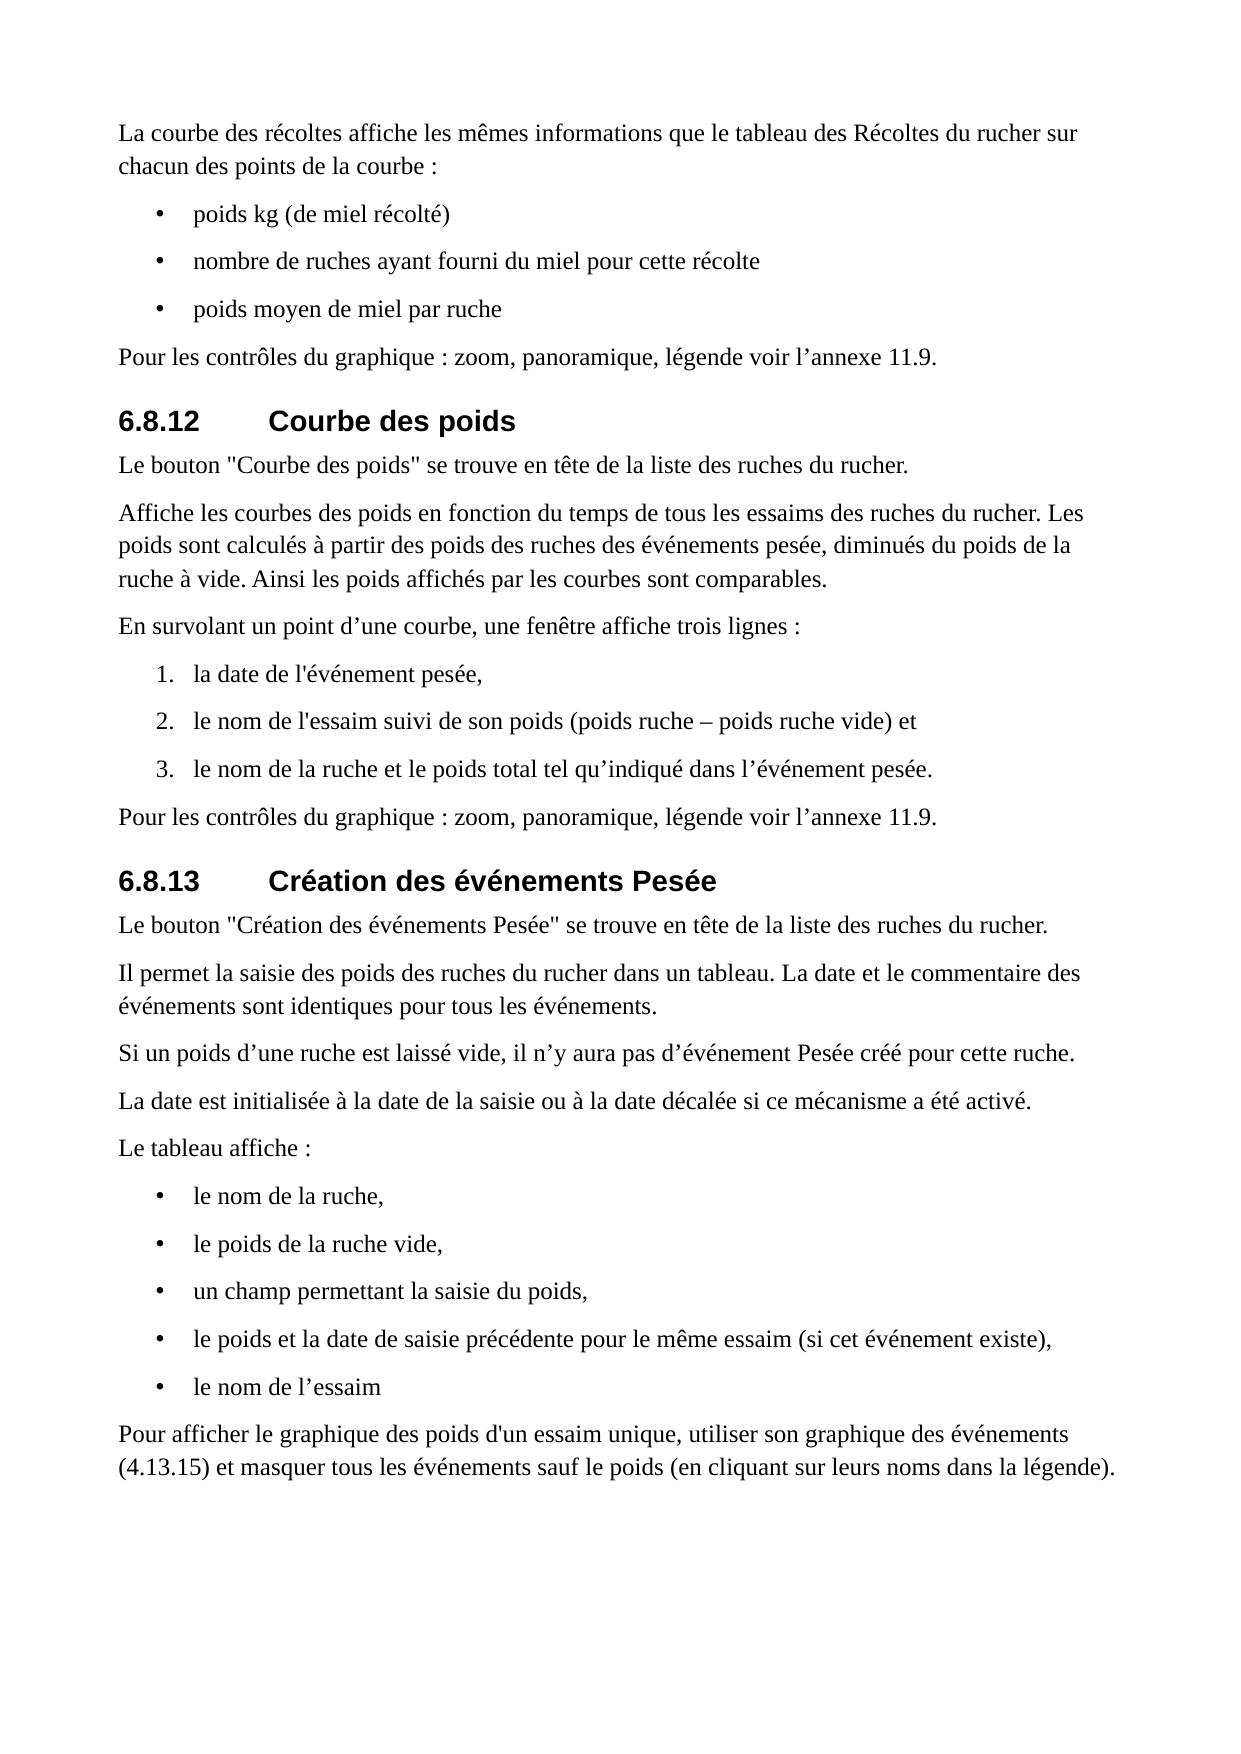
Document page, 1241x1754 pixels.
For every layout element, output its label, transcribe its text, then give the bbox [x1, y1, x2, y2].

text Si un poids d’une ruche est laissé vide, il n’y aura pas d’événement Pesée créé pour cette ruche. [118, 1038, 1122, 1067]
text Le bouton "Création des événements Pesée" se trouve en tête de la liste des ruches du rucher. [118, 910, 1122, 939]
text Pour afficher le graphique des poids d'un essaim unique, utiliser son graphique des événements (4.13.15) et masquer tous les événements sauf le poids (en cliquant sur leurs noms dans la légende). [118, 1419, 1122, 1481]
text Il permet la saisie des poids des ruches du rucher dans un tableau. La date et le commentaire des événements sont identiques pour tous les événements. [118, 958, 1122, 1019]
list nombre de ruches ayant fourni du miel pour cette récolte [156, 246, 1122, 275]
text Affiche les courbes des poids en fonction du temps de tous les essaims des ruches du rucher. Les poids sont calculés à partir des poids des ruches des événements pesée, diminués du poids de la ruche à vide. Ainsi les poids affichés par les courbes sont comparables. [118, 498, 1122, 592]
subtitle Création des événements Pesée [118, 864, 1122, 898]
list le nom de la ruche, [156, 1181, 1122, 1210]
list un champ permettant la saisie du poids, [156, 1276, 1122, 1305]
text Pour les contrôles du graphique : zoom, panoramique, légende voir l’annexe 11.9. [118, 342, 1122, 370]
list poids kg (de miel récolté) [156, 199, 1122, 227]
subtitle Courbe des poids [118, 404, 1122, 437]
list le nom de l'essaim suivi de son poids (poids ruche – poids ruche vide) et [156, 706, 1122, 735]
list le nom de la ruche et le poids total tel qu’indiqué dans l’événement pesée. [156, 754, 1122, 783]
list la date de l'événement pesée, [156, 659, 1122, 688]
text Pour les contrôles du graphique : zoom, panoramique, légende voir l’annexe 11.9. [118, 802, 1122, 830]
text La date est initialisée à la date de la saisie ou à la date décalée si ce mécanisme a été activé. [118, 1086, 1122, 1115]
list le poids et la date de saisie précédente pour le même essaim (si cet événement existe), [156, 1324, 1122, 1353]
list le poids de la ruche vide, [156, 1229, 1122, 1257]
text Le tableau affiche : [118, 1133, 1122, 1162]
list poids moyen de miel par ruche [156, 294, 1122, 323]
text La courbe des récoltes affiche les mêmes informations que le tableau des Récoltes du rucher sur chacun des points de la courbe : [118, 118, 1122, 180]
text Le bouton "Courbe des poids" se trouve en tête de la liste des ruches du rucher. [118, 450, 1122, 479]
text En survolant un point d’une courbe, une fenêtre affiche trois lignes : [118, 611, 1122, 640]
list le nom de l’essaim [156, 1372, 1122, 1400]
